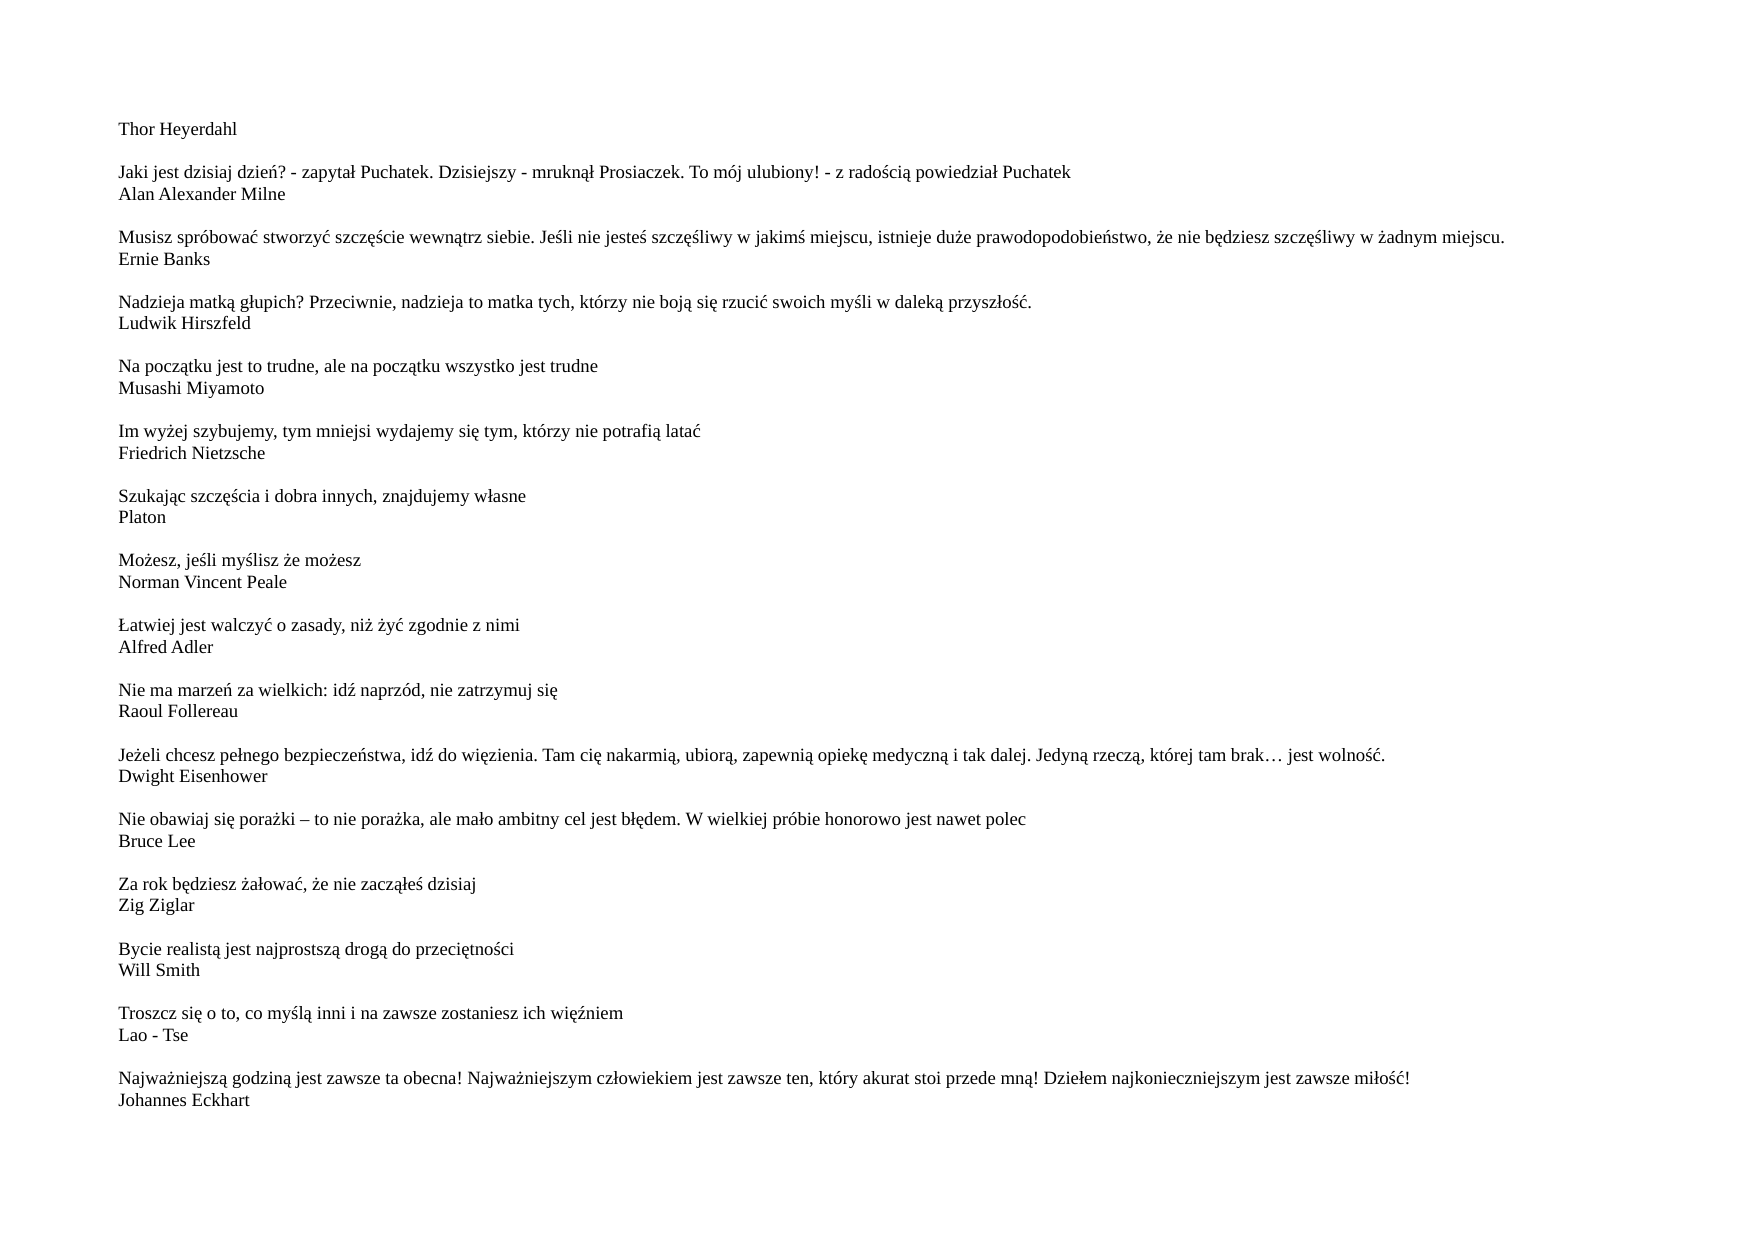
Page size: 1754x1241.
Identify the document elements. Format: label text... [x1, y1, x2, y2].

text Bruce Lee [118, 830, 1636, 851]
text Norman Vincent Peale [118, 571, 1636, 592]
text Troszcz się o to, co myślą inni i na zawsze zostaniesz ich więźniem [118, 1002, 1636, 1024]
text Nadzieja matką głupich? Przeciwnie, nadzieja to matka tych, którzy nie boją się rzucić swoich myśli w daleką przyszłość. [118, 291, 1636, 312]
text Ludwik Hirszfeld [118, 312, 1636, 334]
text Musashi Miyamoto [118, 377, 1636, 398]
text Alan Alexander Milne [118, 183, 1636, 204]
text Lao - Tse [118, 1024, 1636, 1045]
text Szukając szczęścia i dobra innych, znajdujemy własne [118, 485, 1636, 506]
text Bycie realistą jest najprostszą drogą do przeciętności [118, 937, 1636, 959]
text Musisz spróbować stworzyć szczęście wewnątrz siebie. Jeśli nie jesteś szczęśliwy w jakimś miejscu, istnieje duże prawodopodobieństwo, że nie będziesz szczęśliwy w żadnym miejscu. [118, 226, 1636, 247]
text Dwight Eisenhower [118, 765, 1636, 787]
text Jaki jest dzisiaj dzień? - zapytał Puchatek. Dzisiejszy - mruknął Prosiaczek. To mój ulubiony! - z radością powiedział Puchatek [118, 161, 1636, 183]
text Im wyżej szybujemy, tym mniejsi wydajemy się tym, którzy nie potrafią latać [118, 420, 1636, 442]
text Nie ma marzeń za wielkich: idź naprzód, nie zatrzymuj się [118, 679, 1636, 700]
text Thor Heyerdahl [118, 118, 1636, 140]
text Raoul Follereau [118, 700, 1636, 722]
text Nie obawiaj się porażki – to nie porażka, ale mało ambitny cel jest błędem. W wielkiej próbie honorowo jest nawet polec [118, 808, 1636, 830]
text Najważniejszą godziną jest zawsze ta obecna! Najważniejszym człowiekiem jest zawsze ten, który akurat stoi przede mną! Dziełem najkonieczniejszym jest zawsze miłość! [118, 1067, 1636, 1088]
text Zig Ziglar [118, 894, 1636, 916]
text Johannes Eckhart [118, 1088, 1636, 1110]
text Za rok będziesz żałować, że nie zacząłeś dzisiaj [118, 873, 1636, 894]
text Platon [118, 506, 1636, 528]
text Alfred Adler [118, 636, 1636, 657]
text Łat­wiej jest wal­czyć o za­sady, niż żyć zgod­nie z ni­mi [118, 614, 1636, 636]
text Ernie Banks [118, 247, 1636, 269]
text Friedrich Nietzsche [118, 442, 1636, 463]
text Will Smith [118, 959, 1636, 981]
text Możesz, jeśli myślisz że możesz [118, 549, 1636, 571]
text Na początku jest to trudne, ale na początku wszystko jest trudne [118, 355, 1636, 377]
text Jeżeli chcesz pełnego bezpieczeństwa, idź do więzienia. Tam cię nakarmią, ubiorą, zapewnią opiekę medyczną i tak dalej. Jedyną rzeczą, której tam brak… jest wolność. [118, 743, 1636, 765]
